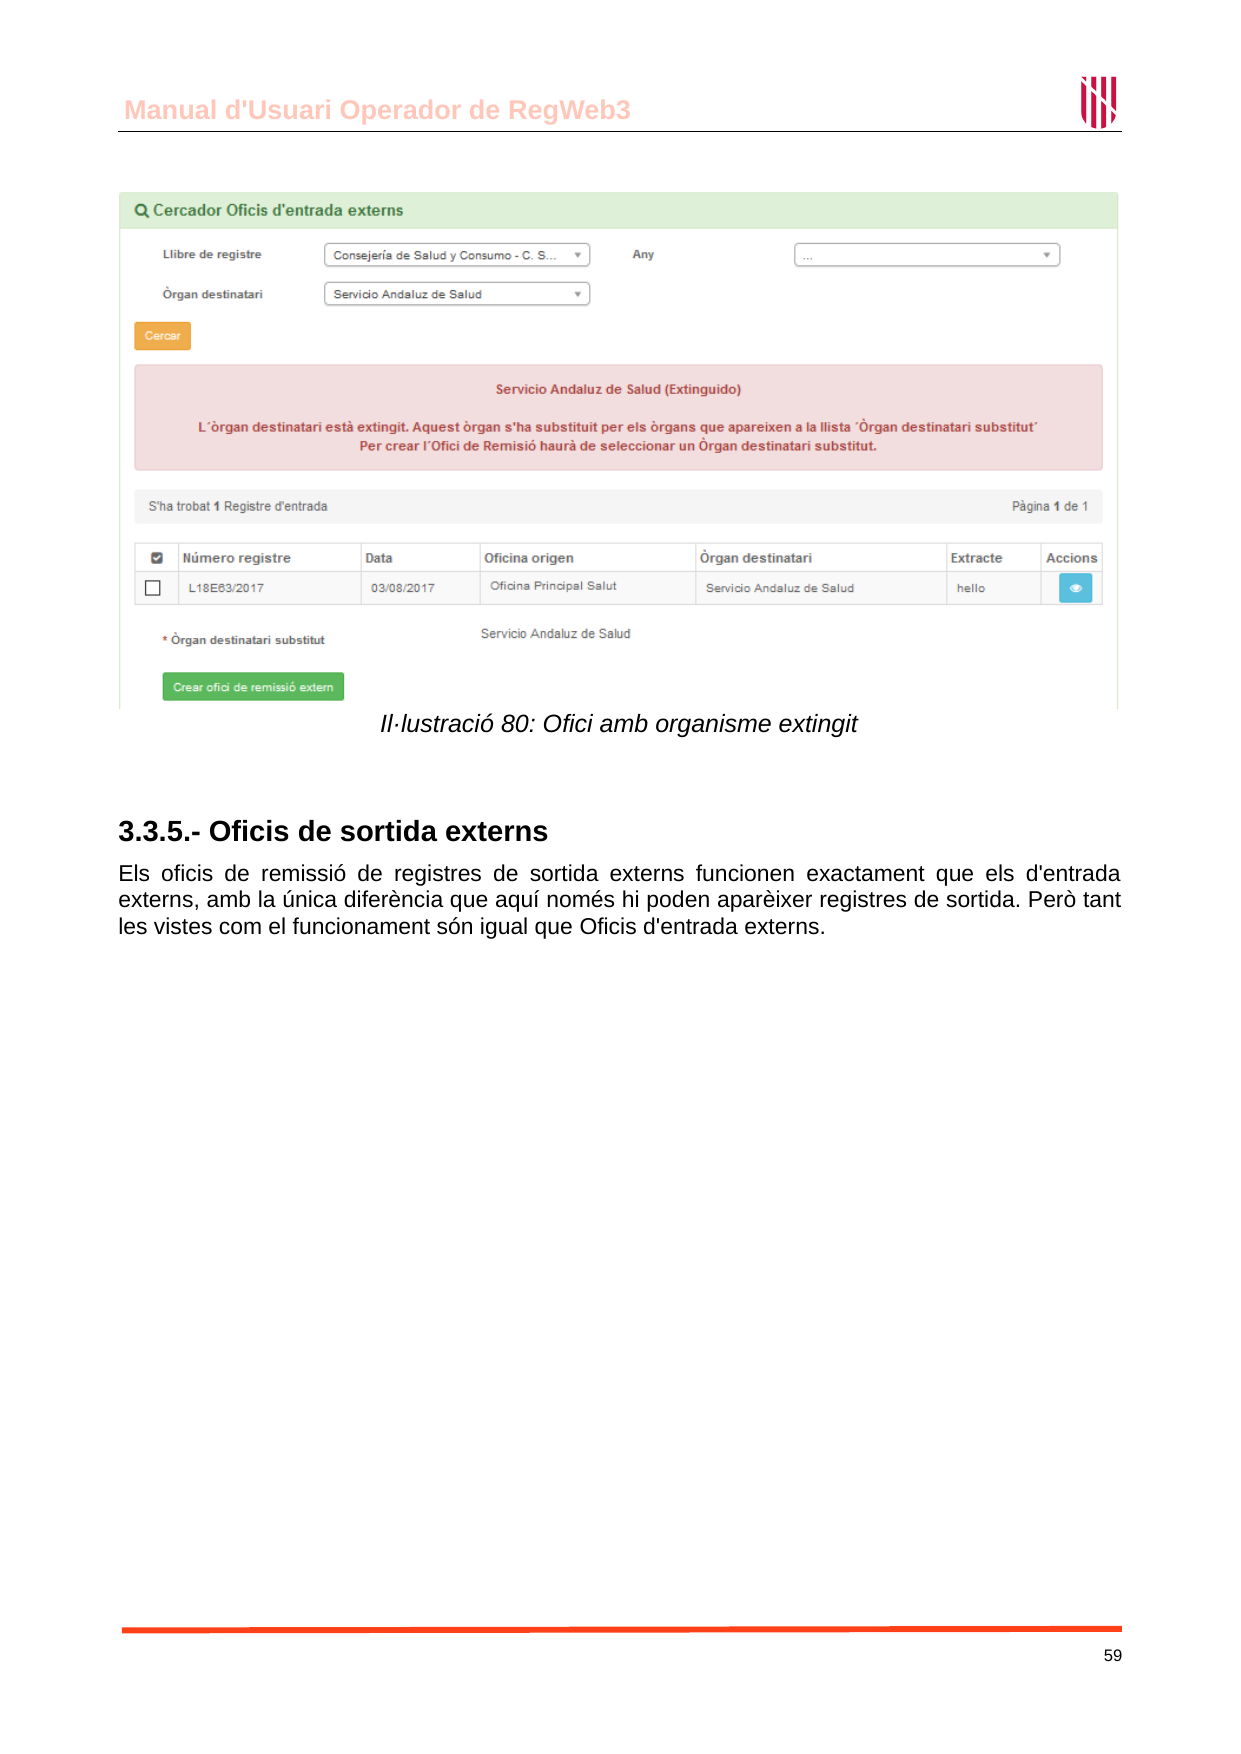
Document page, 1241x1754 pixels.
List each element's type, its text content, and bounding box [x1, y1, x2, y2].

text Els oficis de remissió de registres de sortida externs funcionen exactament que els d'entrada externs, amb la única diferència que aquí només hi poden aparèixer registres de sortida. Però tant les vistes com el funcionament són igual que Oficis d'entrada externs. [118, 860, 1122, 939]
text Il·lustració 80: Ofici amb organisme extingit [118, 709, 1122, 737]
picture [118, 192, 1123, 709]
subtitle Oficis de sortida externs [118, 814, 1122, 847]
picture [1078, 74, 1119, 130]
